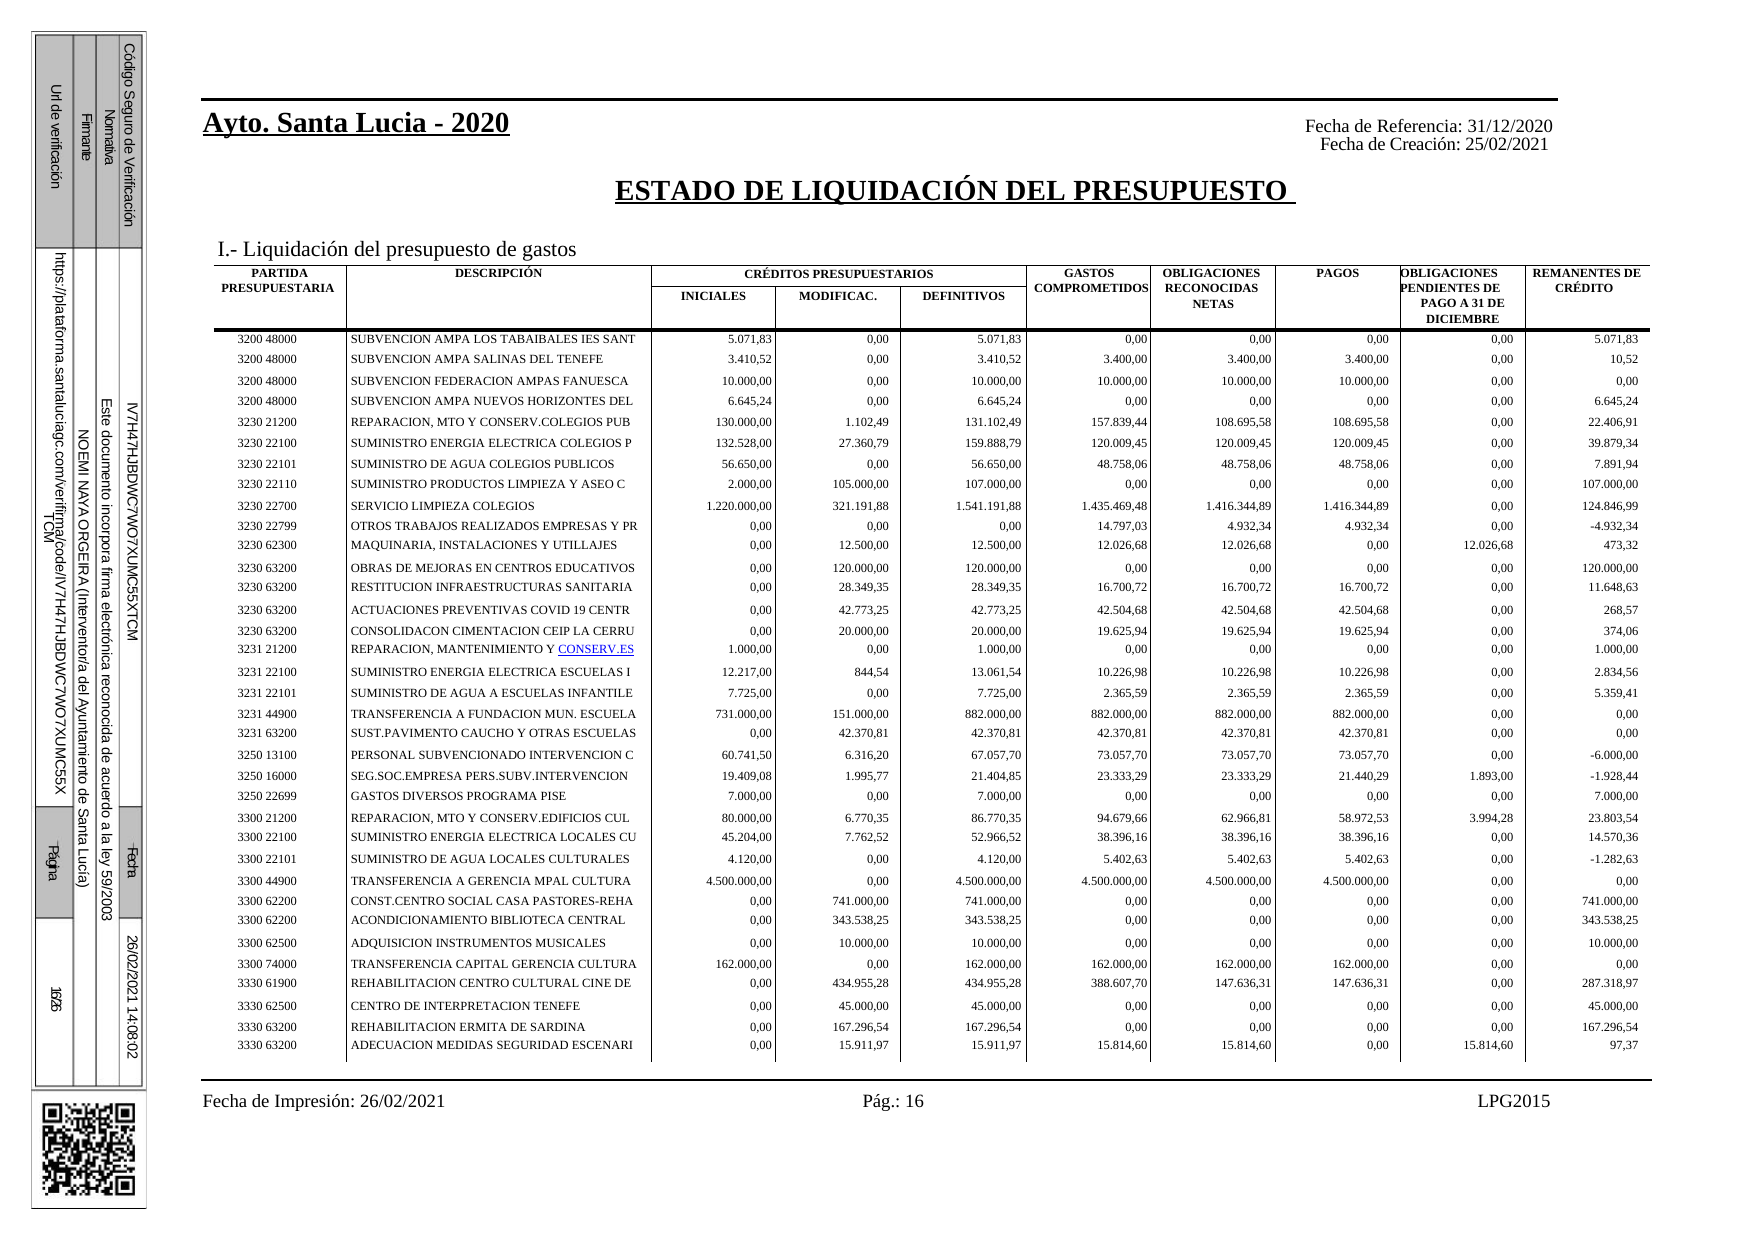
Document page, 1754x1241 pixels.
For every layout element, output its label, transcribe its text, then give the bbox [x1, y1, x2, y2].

table_cell 0,00 [1401, 724, 1525, 744]
table_cell 5.359,41 [1526, 682, 1650, 703]
table_cell 0,00 [652, 932, 775, 953]
table_cell 3230 21200 [214, 411, 346, 432]
table_cell 321.191,88 [776, 494, 900, 515]
table_cell 0,00 [1027, 390, 1150, 411]
table_cell 73.057,70 [1151, 744, 1275, 765]
table_cell OBRAS DE MEJORAS EN CENTROS EDUCATIVOS [347, 557, 651, 578]
table_cell 3230 22700 [214, 494, 346, 515]
table_cell 12.500,00 [776, 536, 900, 557]
table_header GASTOS COMPROMETIDOS [1027, 266, 1150, 328]
table_cell 3300 62500 [214, 932, 346, 953]
table_cell 0,00 [1151, 932, 1275, 953]
table_cell 0,00 [1526, 724, 1650, 744]
table_cell 12.500,00 [901, 536, 1026, 557]
table_cell 159.888,79 [901, 432, 1026, 453]
table_cell 7.891,94 [1526, 453, 1650, 473]
table_cell 12.026,68 [1027, 536, 1150, 557]
table_cell 0,00 [652, 890, 775, 911]
table_cell 3250 16000 [214, 765, 346, 786]
table_cell SUST.PAVIMENTO CAUCHO Y OTRAS ESCUELAS [347, 724, 651, 744]
table_cell 45.000,00 [776, 994, 900, 1015]
table_cell 7.725,00 [652, 682, 775, 703]
table_cell 19.409,08 [652, 765, 775, 786]
table_cell 4.500.000,00 [652, 869, 775, 890]
table_cell 0,00 [652, 619, 775, 640]
table_cell 14.570,36 [1526, 828, 1650, 848]
table_cell 0,00 [1401, 682, 1525, 703]
table_cell 3230 63200 [214, 578, 346, 598]
table_cell 3.400,00 [1151, 348, 1275, 369]
table_cell CENTRO DE INTERPRETACION TENEFE [347, 994, 651, 1015]
table_cell 147.636,31 [1151, 974, 1275, 994]
table_cell 0,00 [652, 536, 775, 557]
table_cell 0,00 [1401, 411, 1525, 432]
table_cell 2.365,59 [1027, 682, 1150, 703]
table_cell 7.000,00 [901, 786, 1026, 807]
table_cell 1.995,77 [776, 765, 900, 786]
table_cell 844,54 [776, 661, 900, 682]
table_cell 45.000,00 [1526, 994, 1650, 1015]
table_cell 3230 63200 [214, 619, 346, 640]
table_cell 3.400,00 [1276, 348, 1400, 369]
table_cell 3230 22100 [214, 432, 346, 453]
table_cell 5.402,63 [1151, 848, 1275, 869]
table_cell SUBVENCION AMPA NUEVOS HORIZONTES DEL [347, 390, 651, 411]
table_cell 0,00 [1401, 828, 1525, 848]
table_cell 28.349,35 [776, 578, 900, 598]
table_cell 0,00 [1276, 557, 1400, 578]
table_cell 15.814,60 [1027, 1036, 1150, 1062]
table_cell 0,00 [652, 724, 775, 744]
table_cell SUMINISTRO ENERGIA ELECTRICA COLEGIOS P [347, 432, 651, 453]
table_cell 3.400,00 [1027, 348, 1150, 369]
table_cell 162.000,00 [1027, 953, 1150, 973]
table_cell SUMINISTRO DE AGUA LOCALES CULTURALES [347, 848, 651, 869]
table_cell 0,00 [776, 453, 900, 473]
table_cell 1.893,00 [1401, 765, 1525, 786]
table_cell 3300 21200 [214, 807, 346, 828]
table_cell 3200 48000 [214, 348, 346, 369]
table_cell 741.000,00 [776, 890, 900, 911]
table_cell 3330 63200 [214, 1036, 346, 1062]
table_cell 0,00 [1027, 932, 1150, 953]
table_cell 343.538,25 [776, 911, 900, 932]
table_cell 0,00 [1401, 453, 1525, 473]
table_cell 3330 63200 [214, 1015, 346, 1036]
table_cell 0,00 [1276, 786, 1400, 807]
table_cell 1.000,00 [901, 640, 1026, 661]
table_cell 38.396,16 [1027, 828, 1150, 848]
text Fecha de Creación: 25/02/2021 [1320, 139, 1650, 154]
table_cell 731.000,00 [652, 703, 775, 723]
table_cell 42.370,81 [776, 724, 900, 744]
table_cell 0,00 [1401, 432, 1525, 453]
table_cell 132.528,00 [652, 432, 775, 453]
table_cell 42.370,81 [1151, 724, 1275, 744]
table_cell 108.695,58 [1276, 411, 1400, 432]
table_cell 1.220.000,00 [652, 494, 775, 515]
table_cell 4.120,00 [901, 848, 1026, 869]
table_cell 7.000,00 [1526, 786, 1650, 807]
table_cell 3231 44900 [214, 703, 346, 723]
table_cell 12.026,68 [1401, 536, 1525, 557]
table_cell 28.349,35 [901, 578, 1026, 598]
table_cell 80.000,00 [652, 807, 775, 828]
table_cell 5.071,83 [901, 332, 1026, 348]
table_cell 162.000,00 [652, 953, 775, 973]
table_cell 1.416.344,89 [1151, 494, 1275, 515]
table_cell 0,00 [1526, 869, 1650, 890]
table_cell 1.000,00 [1526, 640, 1650, 661]
table_cell 6.645,24 [652, 390, 775, 411]
table_cell 3250 22699 [214, 786, 346, 807]
table_cell 0,00 [1401, 332, 1525, 348]
table_cell 0,00 [1276, 1015, 1400, 1036]
table_cell 4.500.000,00 [1276, 869, 1400, 890]
table_cell 0,00 [776, 348, 900, 369]
table_cell 10.000,00 [652, 369, 775, 389]
table_cell GASTOS DIVERSOS PROGRAMA PISE [347, 786, 651, 807]
table_cell 120.009,45 [1151, 432, 1275, 453]
table_cell 0,00 [1401, 348, 1525, 369]
table_cell 56.650,00 [652, 453, 775, 473]
table_cell 94.679,66 [1027, 807, 1150, 828]
table_cell 16.700,72 [1276, 578, 1400, 598]
table_cell 0,00 [1401, 578, 1525, 598]
table_cell 388.607,70 [1027, 974, 1150, 994]
table_cell 0,00 [1151, 473, 1275, 494]
table_cell -6.000,00 [1526, 744, 1650, 765]
table_cell 0,00 [1401, 869, 1525, 890]
table_cell 882.000,00 [1276, 703, 1400, 723]
table_cell 45.000,00 [901, 994, 1026, 1015]
table_cell 67.057,70 [901, 744, 1026, 765]
table_cell 434.955,28 [901, 974, 1026, 994]
table_cell SUMINISTRO DE AGUA A ESCUELAS INFANTILE [347, 682, 651, 703]
table_cell 10.000,00 [1151, 369, 1275, 389]
table_cell 10.000,00 [901, 932, 1026, 953]
table_cell 0,00 [1401, 494, 1525, 515]
table_cell 0,00 [652, 578, 775, 598]
table_cell 3231 22100 [214, 661, 346, 682]
table_cell 0,00 [1276, 890, 1400, 911]
table_cell 3200 48000 [214, 332, 346, 348]
table_cell 3300 22100 [214, 828, 346, 848]
table_cell 0,00 [1027, 1015, 1150, 1036]
table_cell 3330 61900 [214, 974, 346, 994]
table_cell 0,00 [776, 869, 900, 890]
table_cell 3230 22799 [214, 515, 346, 536]
table_cell 23.333,29 [1151, 765, 1275, 786]
table_cell 473,32 [1526, 536, 1650, 557]
table_cell 10.000,00 [1276, 369, 1400, 389]
table_cell 15.911,97 [776, 1036, 900, 1062]
table_cell 22.406,91 [1526, 411, 1650, 432]
table_cell 19.625,94 [1151, 619, 1275, 640]
table_cell 0,00 [1526, 703, 1650, 723]
table_cell 120.000,00 [901, 557, 1026, 578]
table_cell 3.410,52 [652, 348, 775, 369]
table_cell 48.758,06 [1027, 453, 1150, 473]
table_cell 882.000,00 [1027, 703, 1150, 723]
table_cell 42.370,81 [1027, 724, 1150, 744]
table_cell 1.541.191,88 [901, 494, 1026, 515]
table_cell 0,00 [652, 598, 775, 619]
table_cell 0,00 [1151, 557, 1275, 578]
table_cell 130.000,00 [652, 411, 775, 432]
table_cell SUBVENCION AMPA LOS TABAIBALES IES SANT [347, 332, 651, 348]
table_cell 1.435.469,48 [1027, 494, 1150, 515]
table_cell -1.282,63 [1526, 848, 1650, 869]
table_cell 0,00 [776, 640, 900, 661]
table_cell TRANSFERENCIA A FUNDACION MUN. ESCUELA [347, 703, 651, 723]
table_cell PERSONAL SUBVENCIONADO INTERVENCION C [347, 744, 651, 765]
table_cell SERVICIO LIMPIEZA COLEGIOS [347, 494, 651, 515]
table_cell 5.402,63 [1276, 848, 1400, 869]
table_cell 108.695,58 [1151, 411, 1275, 432]
table_cell 38.396,16 [1276, 828, 1400, 848]
table_cell 10.000,00 [1027, 369, 1150, 389]
table_cell 3300 22101 [214, 848, 346, 869]
table_cell 0,00 [1151, 911, 1275, 932]
table_cell 7.000,00 [652, 786, 775, 807]
table_cell 16.700,72 [1151, 578, 1275, 598]
table_cell 0,00 [1027, 911, 1150, 932]
table_cell 7.762,52 [776, 828, 900, 848]
table_cell 434.955,28 [776, 974, 900, 994]
table_cell REPARACION, MANTENIMIENTO Y CONSERV.ES [347, 640, 651, 661]
table_cell 0,00 [1027, 640, 1150, 661]
table_cell ACTUACIONES PREVENTIVAS COVID 19 CENTR [347, 598, 651, 619]
table_cell 0,00 [1401, 911, 1525, 932]
table_cell 0,00 [1401, 744, 1525, 765]
table_cell -1.928,44 [1526, 765, 1650, 786]
table_cell 0,00 [1151, 640, 1275, 661]
table_cell 48.758,06 [1151, 453, 1275, 473]
table_cell SUMINISTRO PRODUCTOS LIMPIEZA Y ASEO C [347, 473, 651, 494]
table_cell 0,00 [1027, 473, 1150, 494]
table_cell 97,37 [1526, 1036, 1650, 1062]
table_cell 105.000,00 [776, 473, 900, 494]
table_cell 3300 44900 [214, 869, 346, 890]
table_cell 19.625,94 [1027, 619, 1150, 640]
table_cell 16.700,72 [1027, 578, 1150, 598]
table_cell SEG.SOC.EMPRESA PERS.SUBV.INTERVENCION [347, 765, 651, 786]
table_cell 14.797,03 [1027, 515, 1150, 536]
table_cell 120.000,00 [1526, 557, 1650, 578]
table_cell 0,00 [1401, 1015, 1525, 1036]
table_cell 151.000,00 [776, 703, 900, 723]
table_cell 58.972,53 [1276, 807, 1400, 828]
table_cell 1.000,00 [652, 640, 775, 661]
table_cell 0,00 [652, 1036, 775, 1062]
table_cell 3231 21200 [214, 640, 346, 661]
table_cell 0,00 [1401, 515, 1525, 536]
text Fecha de Impresión: 26/02/2021 Pág.: 16 LPG2015 [202, 1090, 1650, 1111]
table_cell 120.009,45 [1027, 432, 1150, 453]
table_cell 52.966,52 [901, 828, 1026, 848]
table_cell 11.648,63 [1526, 578, 1650, 598]
table_cell 0,00 [901, 515, 1026, 536]
table_header REMANENTES DE CRÉDITO [1526, 266, 1650, 328]
table_cell REHABILITACION ERMITA DE SARDINA [347, 1015, 651, 1036]
table_cell SUMINISTRO ENERGIA ELECTRICA ESCUELAS I [347, 661, 651, 682]
table_cell 3.994,28 [1401, 807, 1525, 828]
table_cell DEFINITIVOS [901, 287, 1026, 328]
table_cell 3231 22101 [214, 682, 346, 703]
table_cell 5.071,83 [1526, 332, 1650, 348]
table_cell 10.000,00 [1526, 932, 1650, 953]
table_cell 42.773,25 [776, 598, 900, 619]
table_cell 38.396,16 [1151, 828, 1275, 848]
table_cell 131.102,49 [901, 411, 1026, 432]
table_cell 0,00 [776, 390, 900, 411]
text I.- Liquidación del presupuesto de gastos [217, 236, 1650, 261]
table_cell 1.102,49 [776, 411, 900, 432]
table_cell 42.773,25 [901, 598, 1026, 619]
table_cell 0,00 [1276, 994, 1400, 1015]
table_cell 162.000,00 [1276, 953, 1400, 973]
table_cell 0,00 [1276, 332, 1400, 348]
table_cell 0,00 [776, 682, 900, 703]
table_cell 21.404,85 [901, 765, 1026, 786]
table_cell 0,00 [1401, 369, 1525, 389]
table_cell 2.365,59 [1151, 682, 1275, 703]
table_cell CONST.CENTRO SOCIAL CASA PASTORES-REHA [347, 890, 651, 911]
table_header OBLIGACIONES RECONOCIDAS NETAS [1151, 266, 1275, 328]
table_cell 0,00 [1401, 786, 1525, 807]
table_cell 56.650,00 [901, 453, 1026, 473]
table_cell REPARACION, MTO Y CONSERV.EDIFICIOS CUL [347, 807, 651, 828]
text Ayto. Santa Lucia - 2020 Fecha de Referencia: 31/12/2020 [202, 106, 1650, 139]
table_cell 0,00 [1151, 1015, 1275, 1036]
picture [31, 31, 147, 1209]
table_cell 10.226,98 [1027, 661, 1150, 682]
table_cell 3300 74000 [214, 953, 346, 973]
table_cell TRANSFERENCIA CAPITAL GERENCIA CULTURA [347, 953, 651, 973]
table_cell 20.000,00 [901, 619, 1026, 640]
table_cell 15.814,60 [1151, 1036, 1275, 1062]
table_header DESCRIPCIÓN [347, 266, 651, 328]
table_cell 42.504,68 [1027, 598, 1150, 619]
table_cell 6.645,24 [1526, 390, 1650, 411]
table_cell 0,00 [1401, 703, 1525, 723]
table_cell 3230 22110 [214, 473, 346, 494]
table_cell 0,00 [776, 332, 900, 348]
table_cell 42.504,68 [1276, 598, 1400, 619]
table_cell 3230 63200 [214, 557, 346, 578]
table_cell 741.000,00 [901, 890, 1026, 911]
table_cell MAQUINARIA, INSTALACIONES Y UTILLAJES [347, 536, 651, 557]
table_cell 6.770,35 [776, 807, 900, 828]
table_cell 0,00 [1027, 332, 1150, 348]
table_cell 13.061,54 [901, 661, 1026, 682]
table_cell 12.217,00 [652, 661, 775, 682]
table_cell 0,00 [776, 953, 900, 973]
table_cell SUBVENCION AMPA SALINAS DEL TENEFE [347, 348, 651, 369]
table_cell 0,00 [1401, 390, 1525, 411]
table_cell 73.057,70 [1027, 744, 1150, 765]
table_cell 343.538,25 [1526, 911, 1650, 932]
table_cell 10.000,00 [776, 932, 900, 953]
table_cell 124.846,99 [1526, 494, 1650, 515]
table_cell RESTITUCION INFRAESTRUCTURAS SANITARIA [347, 578, 651, 598]
table_cell 0,00 [1151, 332, 1275, 348]
table_header OBLIGACIONES PENDIENTES DE PAGO A 31 DE DICIEMBRE [1401, 266, 1525, 328]
table_header PAGOS [1276, 266, 1400, 328]
table_cell 2.000,00 [652, 473, 775, 494]
table_cell 42.504,68 [1151, 598, 1275, 619]
table_cell 287.318,97 [1526, 974, 1650, 994]
table_cell 42.370,81 [901, 724, 1026, 744]
table_cell 0,00 [1526, 953, 1650, 973]
table_cell 3230 63200 [214, 598, 346, 619]
text ESTADO DE LIQUIDACIÓN DEL PRESUPUESTO [615, 173, 1650, 207]
table_cell 0,00 [1276, 390, 1400, 411]
table_cell 3300 62200 [214, 911, 346, 932]
table_cell 0,00 [776, 848, 900, 869]
table_cell 0,00 [652, 515, 775, 536]
table_cell 0,00 [652, 974, 775, 994]
table_cell 0,00 [1401, 473, 1525, 494]
table_cell 167.296,54 [776, 1015, 900, 1036]
table_cell 3330 62500 [214, 994, 346, 1015]
table_cell 0,00 [1027, 557, 1150, 578]
table_cell 3230 62300 [214, 536, 346, 557]
table_cell 10.000,00 [901, 369, 1026, 389]
table_cell 3231 63200 [214, 724, 346, 744]
table_cell 0,00 [652, 994, 775, 1015]
table_cell 0,00 [1526, 369, 1650, 389]
table_cell 0,00 [1401, 848, 1525, 869]
table_cell 0,00 [1151, 786, 1275, 807]
table_cell 0,00 [1401, 598, 1525, 619]
table_cell 120.009,45 [1276, 432, 1400, 453]
table_cell 10,52 [1526, 348, 1650, 369]
table_cell 147.636,31 [1276, 974, 1400, 994]
table_cell 15.814,60 [1401, 1036, 1525, 1062]
table_cell 4.500.000,00 [901, 869, 1026, 890]
table_cell 0,00 [776, 369, 900, 389]
table_cell 4.500.000,00 [1027, 869, 1150, 890]
table_cell TRANSFERENCIA A GERENCIA MPAL CULTURA [347, 869, 651, 890]
table_cell SUBVENCION FEDERACION AMPAS FANUESCA [347, 369, 651, 389]
table_cell 0,00 [1276, 911, 1400, 932]
table_cell 0,00 [1276, 640, 1400, 661]
table_cell 741.000,00 [1526, 890, 1650, 911]
table_cell 4.932,34 [1151, 515, 1275, 536]
table_cell 0,00 [652, 911, 775, 932]
table_cell 45.204,00 [652, 828, 775, 848]
table_cell 10.226,98 [1151, 661, 1275, 682]
table_cell 10.226,98 [1276, 661, 1400, 682]
table_cell 86.770,35 [901, 807, 1026, 828]
table_cell OTROS TRABAJOS REALIZADOS EMPRESAS Y PR [347, 515, 651, 536]
table_cell 0,00 [1276, 1036, 1400, 1062]
table_cell 6.645,24 [901, 390, 1026, 411]
table_cell INICIALES [652, 287, 775, 328]
table_cell 0,00 [1276, 536, 1400, 557]
table_cell 60.741,50 [652, 744, 775, 765]
table_cell 7.725,00 [901, 682, 1026, 703]
table_cell 3200 48000 [214, 369, 346, 389]
table_cell 27.360,79 [776, 432, 900, 453]
table_cell ACONDICIONAMIENTO BIBLIOTECA CENTRAL [347, 911, 651, 932]
table_cell 0,00 [1151, 390, 1275, 411]
table_cell 157.839,44 [1027, 411, 1150, 432]
table_cell 5.071,83 [652, 332, 775, 348]
table_cell 0,00 [1401, 953, 1525, 973]
table_cell 1.416.344,89 [1276, 494, 1400, 515]
table_cell 48.758,06 [1276, 453, 1400, 473]
table_cell 268,57 [1526, 598, 1650, 619]
table_cell 167.296,54 [901, 1015, 1026, 1036]
table_cell 0,00 [652, 557, 775, 578]
table_cell 5.402,63 [1027, 848, 1150, 869]
table_cell 23.333,29 [1027, 765, 1150, 786]
table_cell REPARACION, MTO Y CONSERV.COLEGIOS PUB [347, 411, 651, 432]
table_cell 0,00 [1276, 932, 1400, 953]
table_cell 20.000,00 [776, 619, 900, 640]
table_cell 2.834,56 [1526, 661, 1650, 682]
table_cell 0,00 [776, 515, 900, 536]
table_cell 3.410,52 [901, 348, 1026, 369]
table_cell 107.000,00 [1526, 473, 1650, 494]
table_cell ADQUISICION INSTRUMENTOS MUSICALES [347, 932, 651, 953]
table_cell 0,00 [1401, 619, 1525, 640]
table_cell 162.000,00 [901, 953, 1026, 973]
table_cell -4.932,34 [1526, 515, 1650, 536]
table_cell 0,00 [1401, 932, 1525, 953]
table_cell 343.538,25 [901, 911, 1026, 932]
table_cell 167.296,54 [1526, 1015, 1650, 1036]
table_cell 73.057,70 [1276, 744, 1400, 765]
table_cell 0,00 [1027, 994, 1150, 1015]
table_cell 0,00 [1151, 994, 1275, 1015]
table_cell SUMINISTRO DE AGUA COLEGIOS PUBLICOS [347, 453, 651, 473]
table_cell 4.120,00 [652, 848, 775, 869]
table_cell 62.966,81 [1151, 807, 1275, 828]
table_cell 0,00 [1401, 557, 1525, 578]
table_cell 21.440,29 [1276, 765, 1400, 786]
table_cell 0,00 [652, 1015, 775, 1036]
table_cell 12.026,68 [1151, 536, 1275, 557]
table_cell ADECUACION MEDIDAS SEGURIDAD ESCENARI [347, 1036, 651, 1062]
table_cell 0,00 [1401, 661, 1525, 682]
table_cell 3300 62200 [214, 890, 346, 911]
table_cell 882.000,00 [1151, 703, 1275, 723]
table_cell REHABILITACION CENTRO CULTURAL CINE DE [347, 974, 651, 994]
table_cell 374,06 [1526, 619, 1650, 640]
table_cell 0,00 [1401, 974, 1525, 994]
table_cell 0,00 [1027, 786, 1150, 807]
table_cell 0,00 [1401, 994, 1525, 1015]
table_cell SUMINISTRO ENERGIA ELECTRICA LOCALES CU [347, 828, 651, 848]
table_header CRÉDITOS PRESUPUESTARIOS [652, 266, 1026, 286]
table_cell 3200 48000 [214, 390, 346, 411]
table_cell 42.370,81 [1276, 724, 1400, 744]
table_cell 6.316,20 [776, 744, 900, 765]
table_cell 3250 13100 [214, 744, 346, 765]
table_cell 19.625,94 [1276, 619, 1400, 640]
table_cell 0,00 [1276, 473, 1400, 494]
table_cell 0,00 [1151, 890, 1275, 911]
table_header PARTIDA PRESUPUESTARIA [214, 266, 346, 328]
table_cell 2.365,59 [1276, 682, 1400, 703]
table_cell CONSOLIDACON CIMENTACION CEIP LA CERRU [347, 619, 651, 640]
table_cell MODIFICAC. [776, 287, 900, 328]
table_cell 0,00 [776, 786, 900, 807]
table_cell 4.500.000,00 [1151, 869, 1275, 890]
table_cell 882.000,00 [901, 703, 1026, 723]
table_cell 3230 22101 [214, 453, 346, 473]
table_cell 0,00 [1401, 640, 1525, 661]
table_cell 23.803,54 [1526, 807, 1650, 828]
table_cell 107.000,00 [901, 473, 1026, 494]
table_cell 120.000,00 [776, 557, 900, 578]
table_cell 0,00 [1401, 890, 1525, 911]
table_cell 162.000,00 [1151, 953, 1275, 973]
table_cell 15.911,97 [901, 1036, 1026, 1062]
table_cell 39.879,34 [1526, 432, 1650, 453]
table_cell 4.932,34 [1276, 515, 1400, 536]
table_cell 0,00 [1027, 890, 1150, 911]
